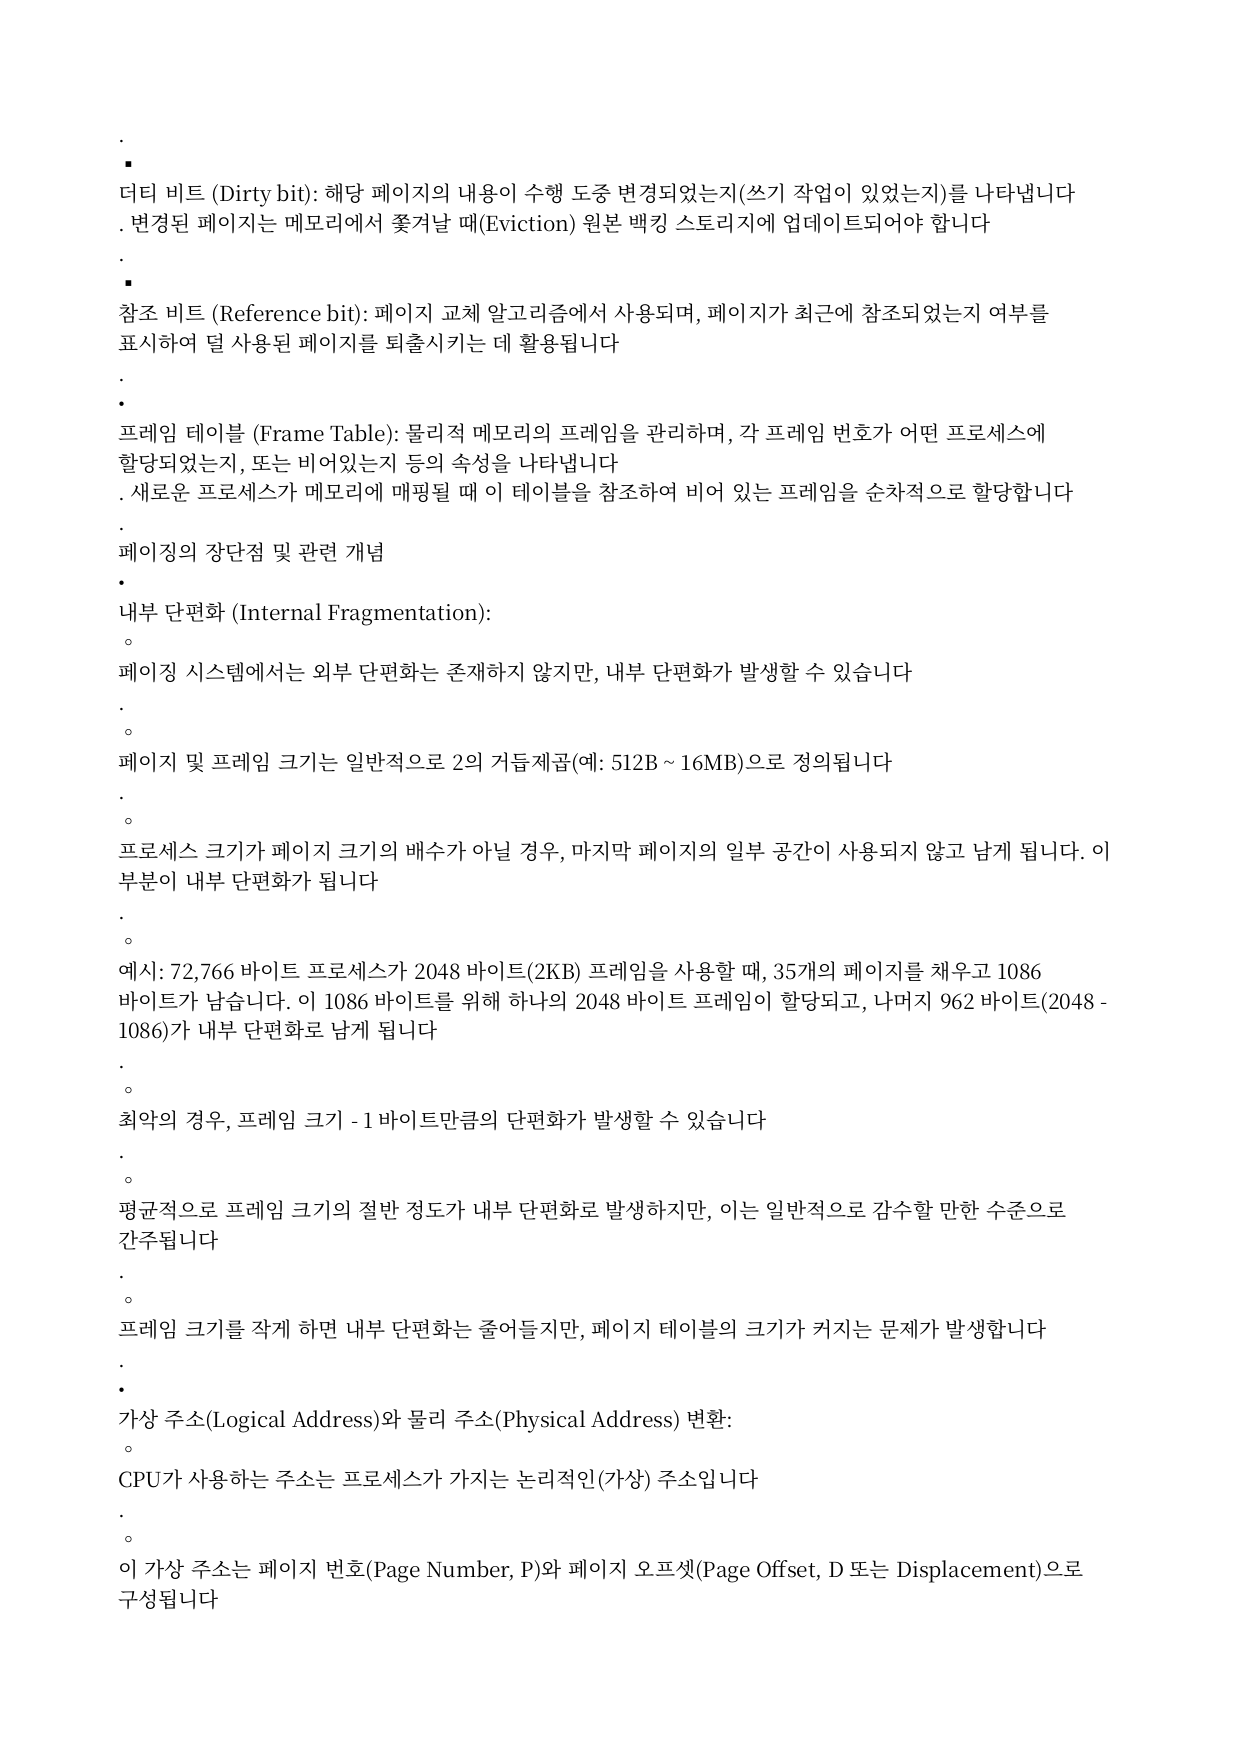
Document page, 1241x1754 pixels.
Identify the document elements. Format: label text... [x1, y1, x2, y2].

text . 변경된 페이지는 메모리에서 쫓겨날 때(Eviction) 원본 백킹 스토리지에 업데이트되어야 합니다 [118, 208, 1122, 238]
text 더티 비트 (Dirty bit): 해당 페이지의 내용이 수행 도중 변경되었는지(쓰기 작업이 있었는지)를 나타냅니다 [118, 178, 1122, 208]
text 페이지 및 프레임 크기는 일반적으로 2의 거듭제곱(예: 512B ~ 16MB)으로 정의됩니다 [118, 746, 1122, 776]
text 페이징 시스템에서는 외부 단편화는 존재하지 않지만, 내부 단편화가 발생할 수 있습니다 [118, 656, 1122, 686]
text . [118, 1344, 1122, 1374]
text 내부 단편화 (Internal Fragmentation): [118, 596, 1122, 626]
text ◦ [118, 1433, 1122, 1463]
text ◦ [118, 806, 1122, 836]
text ◦ [118, 1284, 1122, 1314]
text ◦ [118, 626, 1122, 656]
text 최악의 경우, 프레임 크기 - 1 바이트만큼의 단편화가 발생할 수 있습니다 [118, 1105, 1122, 1134]
text ◦ [118, 716, 1122, 746]
text . [118, 1134, 1122, 1164]
text . [118, 507, 1122, 537]
text CPU가 사용하는 주소는 프로세스가 가지는 논리적인(가상) 주소입니다 [118, 1463, 1122, 1493]
text . [118, 118, 1122, 148]
text ◦ [118, 925, 1122, 955]
text 가상 주소(Logical Address)와 물리 주소(Physical Address) 변환: [118, 1404, 1122, 1433]
text . [118, 686, 1122, 716]
text . 새로운 프로세스가 메모리에 매핑될 때 이 테이블을 참조하여 비어 있는 프레임을 순차적으로 할당합니다 [118, 477, 1122, 507]
text 참조 비트 (Reference bit): 페이지 교체 알고리즘에서 사용되며, 페이지가 최근에 참조되었는지 여부를 표시하여 덜 사용된 페이지를 퇴출시키는 데 활용됩니다 [118, 297, 1122, 357]
text 프로세스 크기가 페이지 크기의 배수가 아닐 경우, 마지막 페이지의 일부 공간이 사용되지 않고 남게 됩니다. 이 부분이 내부 단편화가 됩니다 [118, 836, 1122, 895]
text ◦ [118, 1164, 1122, 1194]
text • [118, 567, 1122, 596]
text ▪ [118, 148, 1122, 178]
text 평균적으로 프레임 크기의 절반 정도가 내부 단편화로 발생하지만, 이는 일반적으로 감수할 만한 수준으로 간주됩니다 [118, 1194, 1122, 1254]
text . [118, 776, 1122, 806]
text . [118, 895, 1122, 925]
text . [118, 357, 1122, 387]
text • [118, 1374, 1122, 1404]
text 프레임 크기를 작게 하면 내부 단편화는 줄어들지만, 페이지 테이블의 크기가 커지는 문제가 발생합니다 [118, 1314, 1122, 1344]
text ◦ [118, 1523, 1122, 1553]
text • [118, 387, 1122, 417]
text 프레임 테이블 (Frame Table): 물리적 메모리의 프레임을 관리하며, 각 프레임 번호가 어떤 프로세스에 할당되었는지, 또는 비어있는지 등의 속성을 나타냅니다 [118, 417, 1122, 477]
text . [118, 238, 1122, 268]
text ◦ [118, 1075, 1122, 1105]
text 이 가상 주소는 페이지 번호(Page Number, P)와 페이지 오프셋(Page Offset, D 또는 Displacement)으로 구성됩니다 [118, 1553, 1122, 1613]
text 예시: 72,766 바이트 프로세스가 2048 바이트(2KB) 프레임을 사용할 때, 35개의 페이지를 채우고 1086 바이트가 남습니다. 이 1086 바이트를 위해 하나의 2048 바이트 프레임이 할당되고, 나머지 962 바이트(2048 - 1086)가 내부 단편화로 남게 됩니다 [118, 955, 1122, 1045]
text . [118, 1493, 1122, 1523]
text ▪ [118, 268, 1122, 297]
text 페이징의 장단점 및 관련 개념 [118, 537, 1122, 567]
text . [118, 1254, 1122, 1284]
text . [118, 1045, 1122, 1075]
